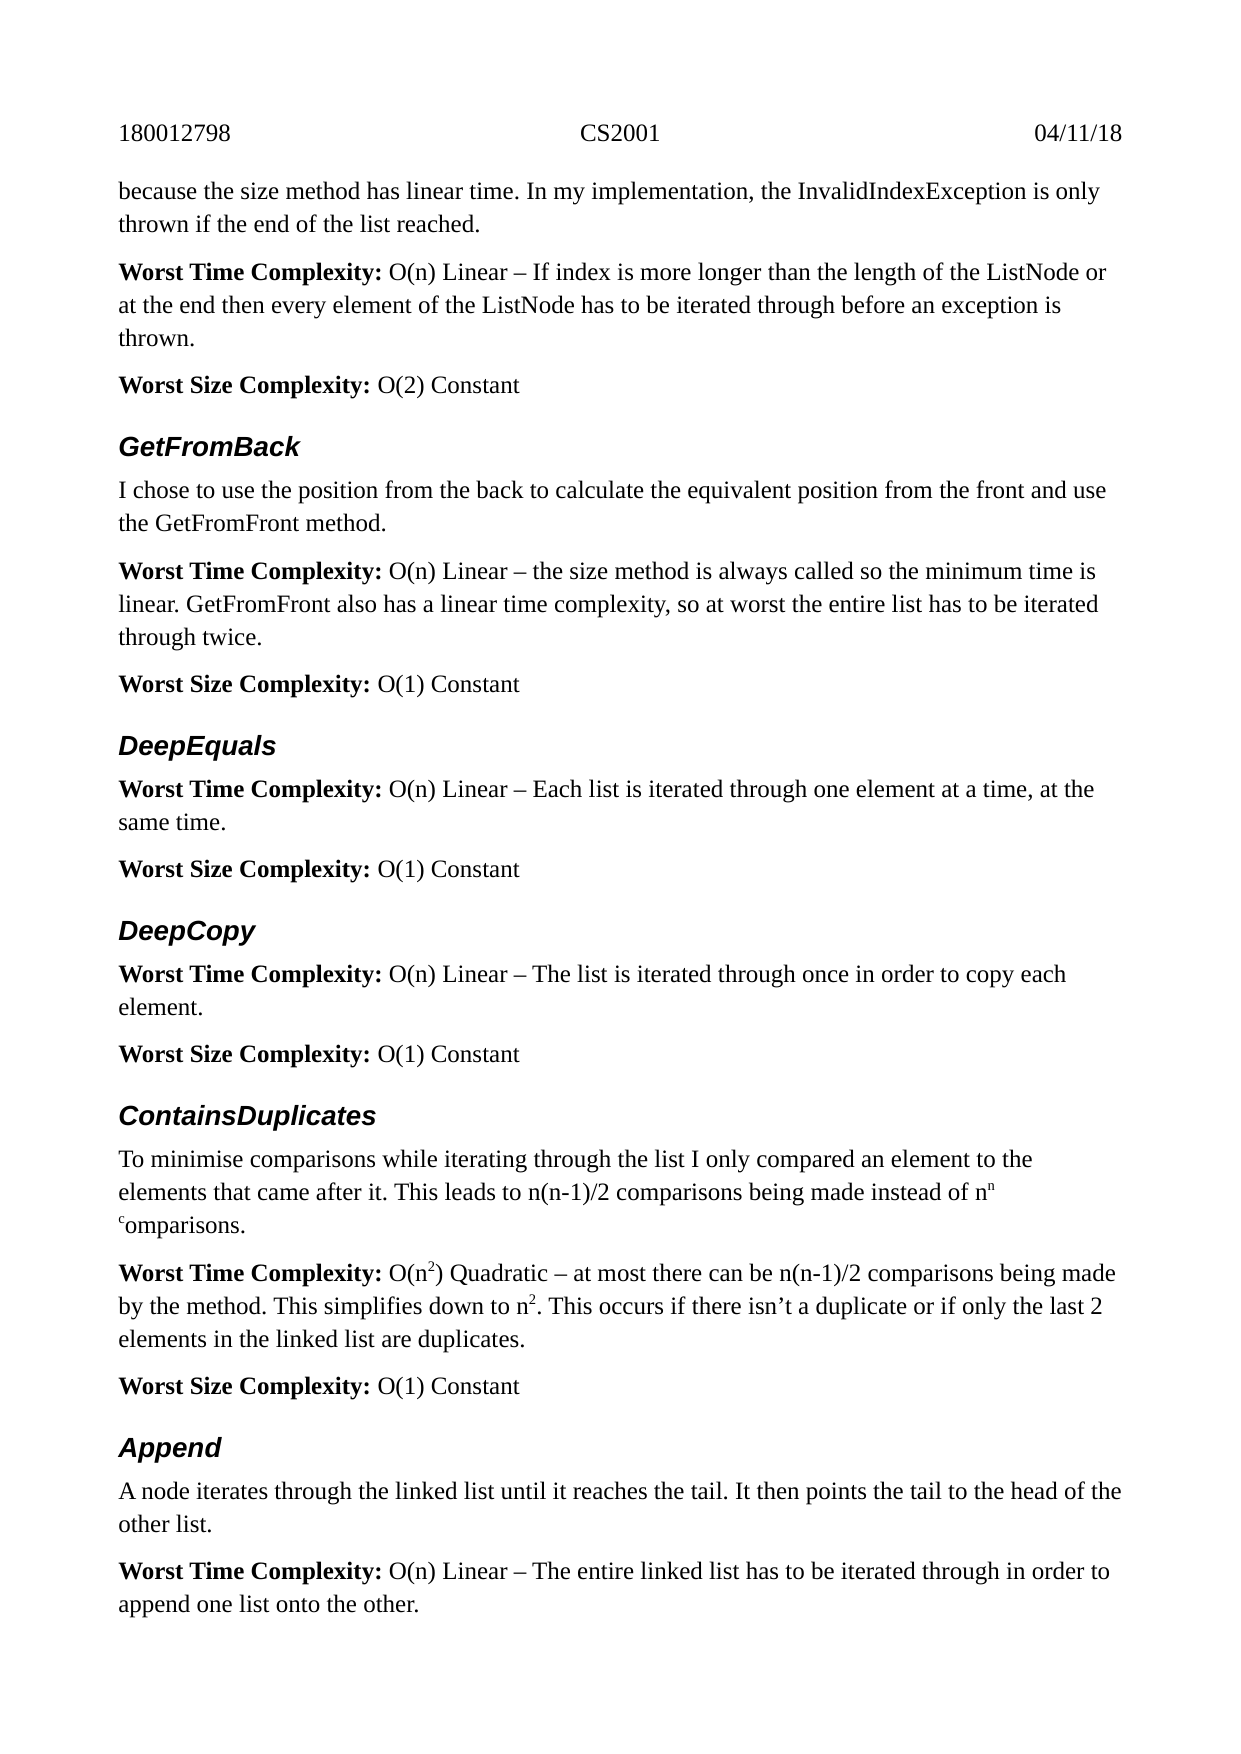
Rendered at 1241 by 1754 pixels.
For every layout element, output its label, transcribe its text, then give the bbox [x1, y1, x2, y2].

text Worst Time Complexity: O(n) Linear – The entire linked list has to be iterated through in order to append one list onto the other. [118, 1556, 1122, 1618]
text Worst Time Complexity: O(n) Linear – the size method is always called so the minimum time is linear. GetFromFront also has a linear time complexity, so at worst the entire list has to be iterated through twice. [118, 556, 1122, 651]
text To minimise comparisons while iterating through the list I only compared an element to the elements that came after it. This leads to n(n-1)/2 comparisons being made instead of nn comparisons. [118, 1144, 1122, 1239]
text Worst Size Complexity: O(1) Constant [118, 1039, 1122, 1068]
text I chose to use the position from the back to calculate the equivalent position from the front and use the GetFromFront method. [118, 475, 1122, 537]
subtitle GetFromBack [118, 431, 1122, 463]
text Worst Time Complexity: O(n) Linear – The list is iterated through once in order to copy each element. [118, 959, 1122, 1021]
subtitle DeepEquals [118, 729, 1122, 761]
subtitle DeepCopy [118, 914, 1122, 946]
text Worst Size Complexity: O(1) Constant [118, 1371, 1122, 1400]
text Worst Time Complexity: O(n2) Quadratic – at most there can be n(n-1)/2 comparisons being made by the method. This simplifies down to n2. This occurs if there isn’t a duplicate or if only the last 2 elements in the linked list are duplicates. [118, 1258, 1122, 1352]
text Worst Size Complexity: O(2) Constant [118, 371, 1122, 399]
subtitle ContainsDuplicates [118, 1100, 1122, 1132]
text Worst Time Complexity: O(n) Linear – Each list is iterated through one element at a time, at the same time. [118, 774, 1122, 836]
subtitle Append [118, 1431, 1122, 1463]
text Worst Time Complexity: O(n) Linear – If index is more longer than the length of the ListNode or at the end then every element of the ListNode has to be iterated through before an exception is thrown. [118, 257, 1122, 352]
text because the size method has linear time. In my implementation, the InvalidIndexException is only thrown if the end of the list reached. [118, 176, 1122, 238]
text Worst Size Complexity: O(1) Constant [118, 854, 1122, 883]
text Worst Size Complexity: O(1) Constant [118, 669, 1122, 698]
text A node iterates through the linked list until it reaches the tail. It then points the tail to the head of the other list. [118, 1476, 1122, 1538]
